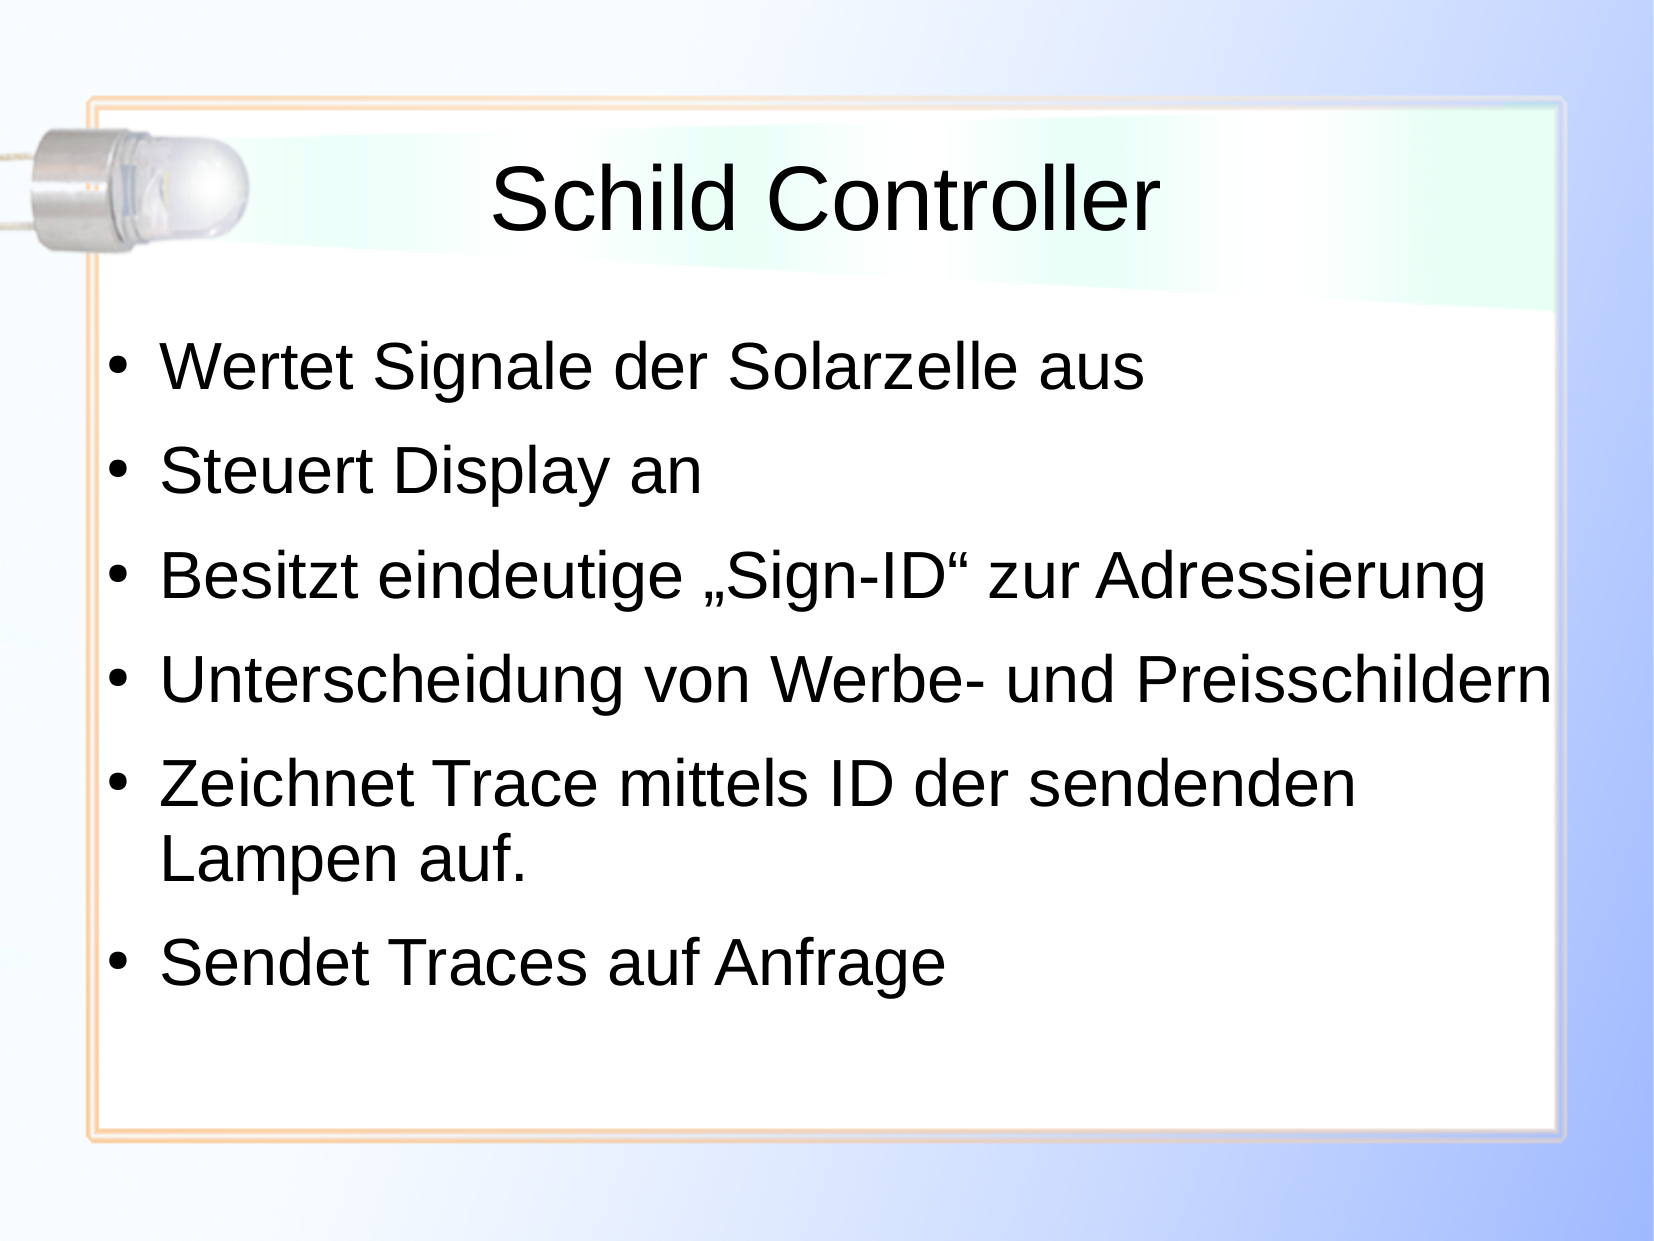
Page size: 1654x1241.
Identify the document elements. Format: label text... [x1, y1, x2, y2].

list Wertet Signale der Solarzelle aus Steuert Display an Besitzt eindeutige „Sign-ID“ zur Adressierung Unterscheidung von Werbe- und Preisschildern Zeichnet Trace mittels ID der sendenden Lampen auf. Sendet Traces auf Anfrage [88, 329, 1577, 1241]
title Schild Controller [82, 102, 1571, 296]
picture [0, 0, 1654, 1241]
